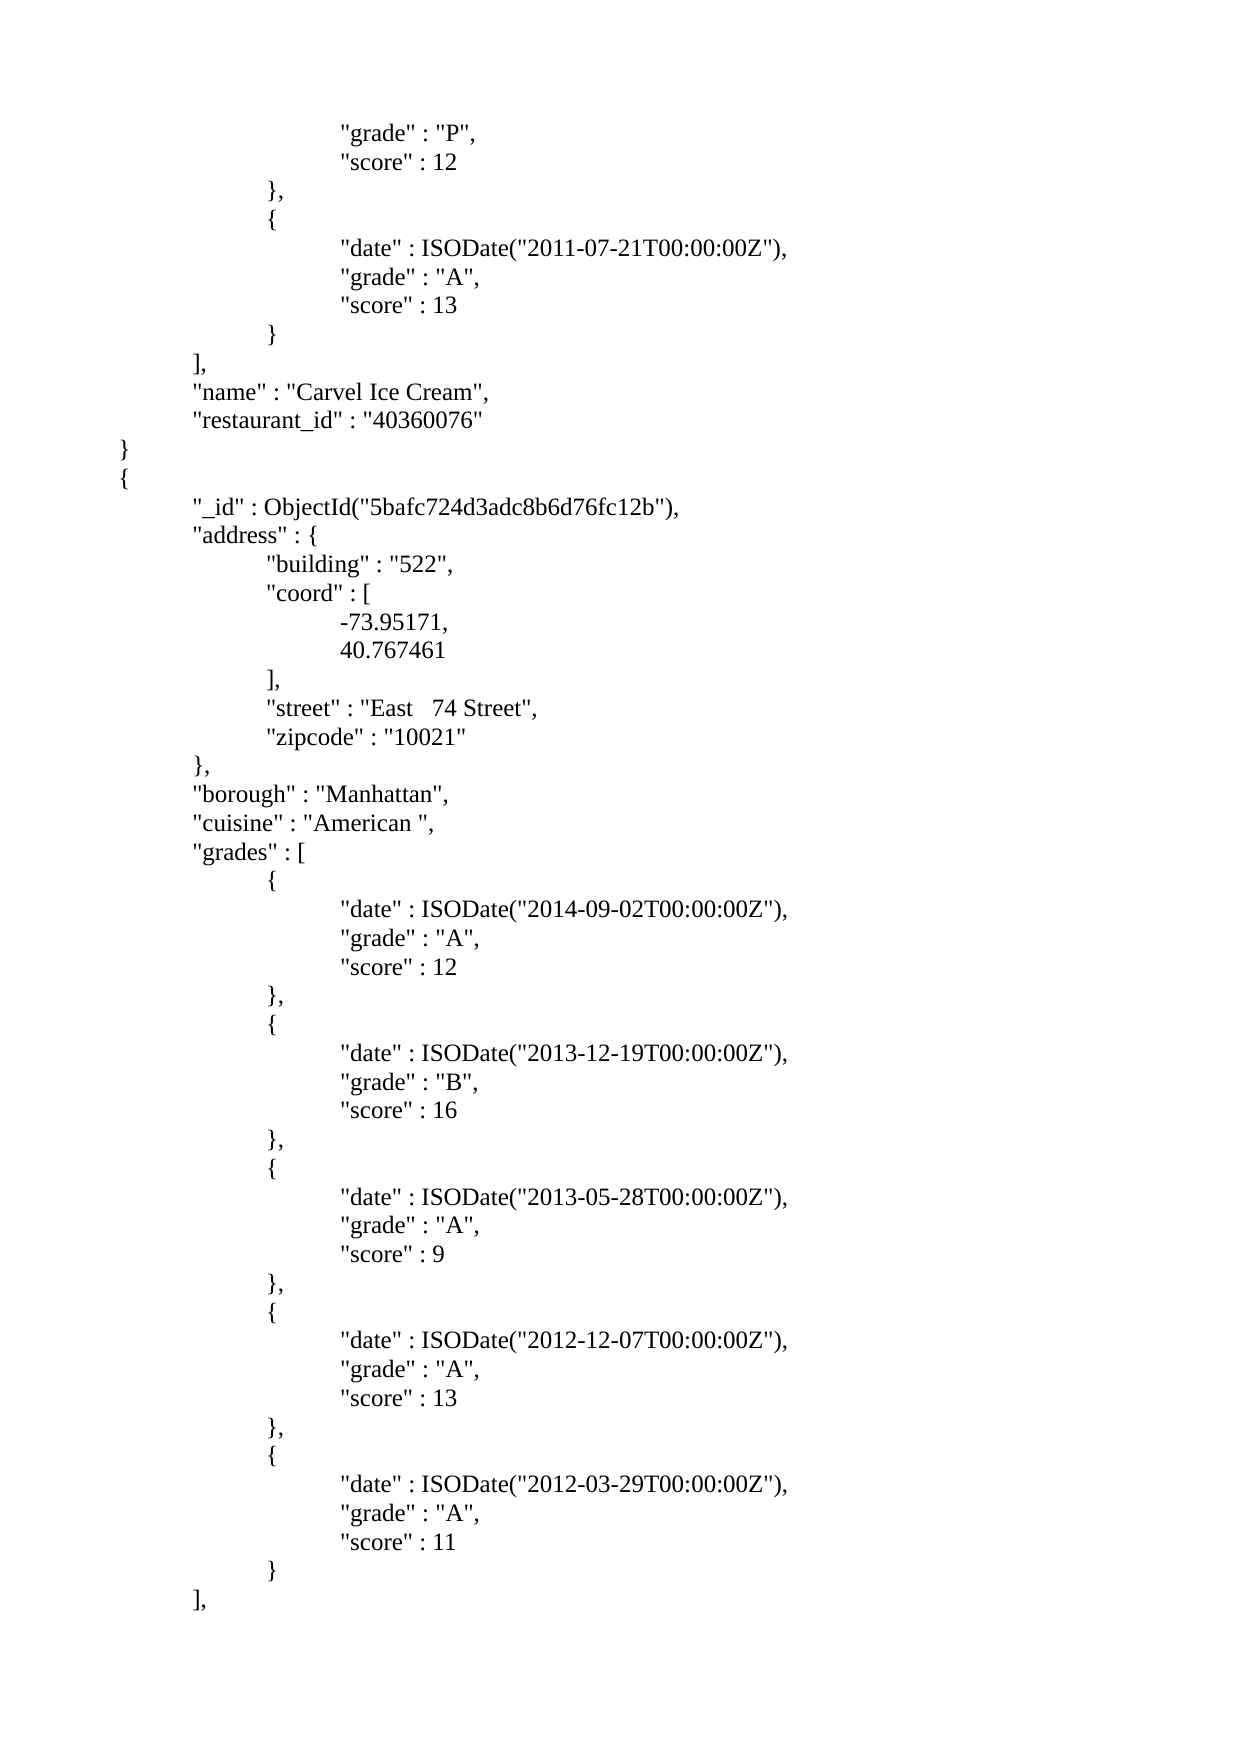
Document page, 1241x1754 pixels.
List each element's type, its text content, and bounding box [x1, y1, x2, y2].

text "cuisine" : "American ", [118, 808, 1122, 837]
text "date" : ISODate("2012-03-29T00:00:00Z"), [118, 1469, 1122, 1498]
text "borough" : "Manhattan", [118, 779, 1122, 808]
text "score" : 12 [118, 147, 1122, 176]
text "date" : ISODate("2013-12-19T00:00:00Z"), [118, 1038, 1122, 1067]
text { [118, 1441, 1122, 1469]
text "_id" : ObjectId("5bafc724d3adc8b6d76fc12b"), [118, 492, 1122, 521]
text "date" : ISODate("2013-05-28T00:00:00Z"), [118, 1182, 1122, 1211]
text } [118, 434, 1122, 463]
text ], [118, 1584, 1122, 1613]
text "grade" : "A", [118, 1498, 1122, 1527]
text "date" : ISODate("2011-07-21T00:00:00Z"), [118, 233, 1122, 262]
text } [118, 1556, 1122, 1584]
text }, [118, 1268, 1122, 1297]
text "grade" : "A", [118, 262, 1122, 291]
text "date" : ISODate("2012-12-07T00:00:00Z"), [118, 1326, 1122, 1354]
text "grade" : "B", [118, 1067, 1122, 1096]
text }, [118, 1124, 1122, 1153]
text ], [118, 664, 1122, 693]
text }, [118, 176, 1122, 204]
text "zipcode" : "10021" [118, 722, 1122, 751]
text "score" : 12 [118, 952, 1122, 981]
text "date" : ISODate("2014-09-02T00:00:00Z"), [118, 894, 1122, 923]
text }, [118, 981, 1122, 1009]
text "grade" : "A", [118, 1211, 1122, 1239]
text "street" : "East 74 Street", [118, 693, 1122, 722]
text "building" : "522", [118, 549, 1122, 578]
text "grade" : "A", [118, 923, 1122, 952]
text "grades" : [ [118, 837, 1122, 866]
text { [118, 1297, 1122, 1326]
text "coord" : [ [118, 578, 1122, 607]
text "grade" : "A", [118, 1354, 1122, 1383]
text ], [118, 348, 1122, 377]
text "score" : 13 [118, 291, 1122, 319]
text }, [118, 1412, 1122, 1441]
text "name" : "Carvel Ice Cream", [118, 377, 1122, 406]
text "score" : 9 [118, 1239, 1122, 1268]
text -73.95171, [118, 607, 1122, 636]
text "score" : 11 [118, 1527, 1122, 1556]
text { [118, 204, 1122, 233]
text { [118, 463, 1122, 492]
text "address" : { [118, 521, 1122, 549]
text 40.767461 [118, 636, 1122, 664]
text { [118, 1009, 1122, 1038]
text } [118, 319, 1122, 348]
text { [118, 866, 1122, 894]
text "score" : 16 [118, 1096, 1122, 1124]
text }, [118, 751, 1122, 779]
text "score" : 13 [118, 1383, 1122, 1412]
text { [118, 1153, 1122, 1182]
text "grade" : "P", [118, 118, 1122, 147]
text "restaurant_id" : "40360076" [118, 406, 1122, 434]
